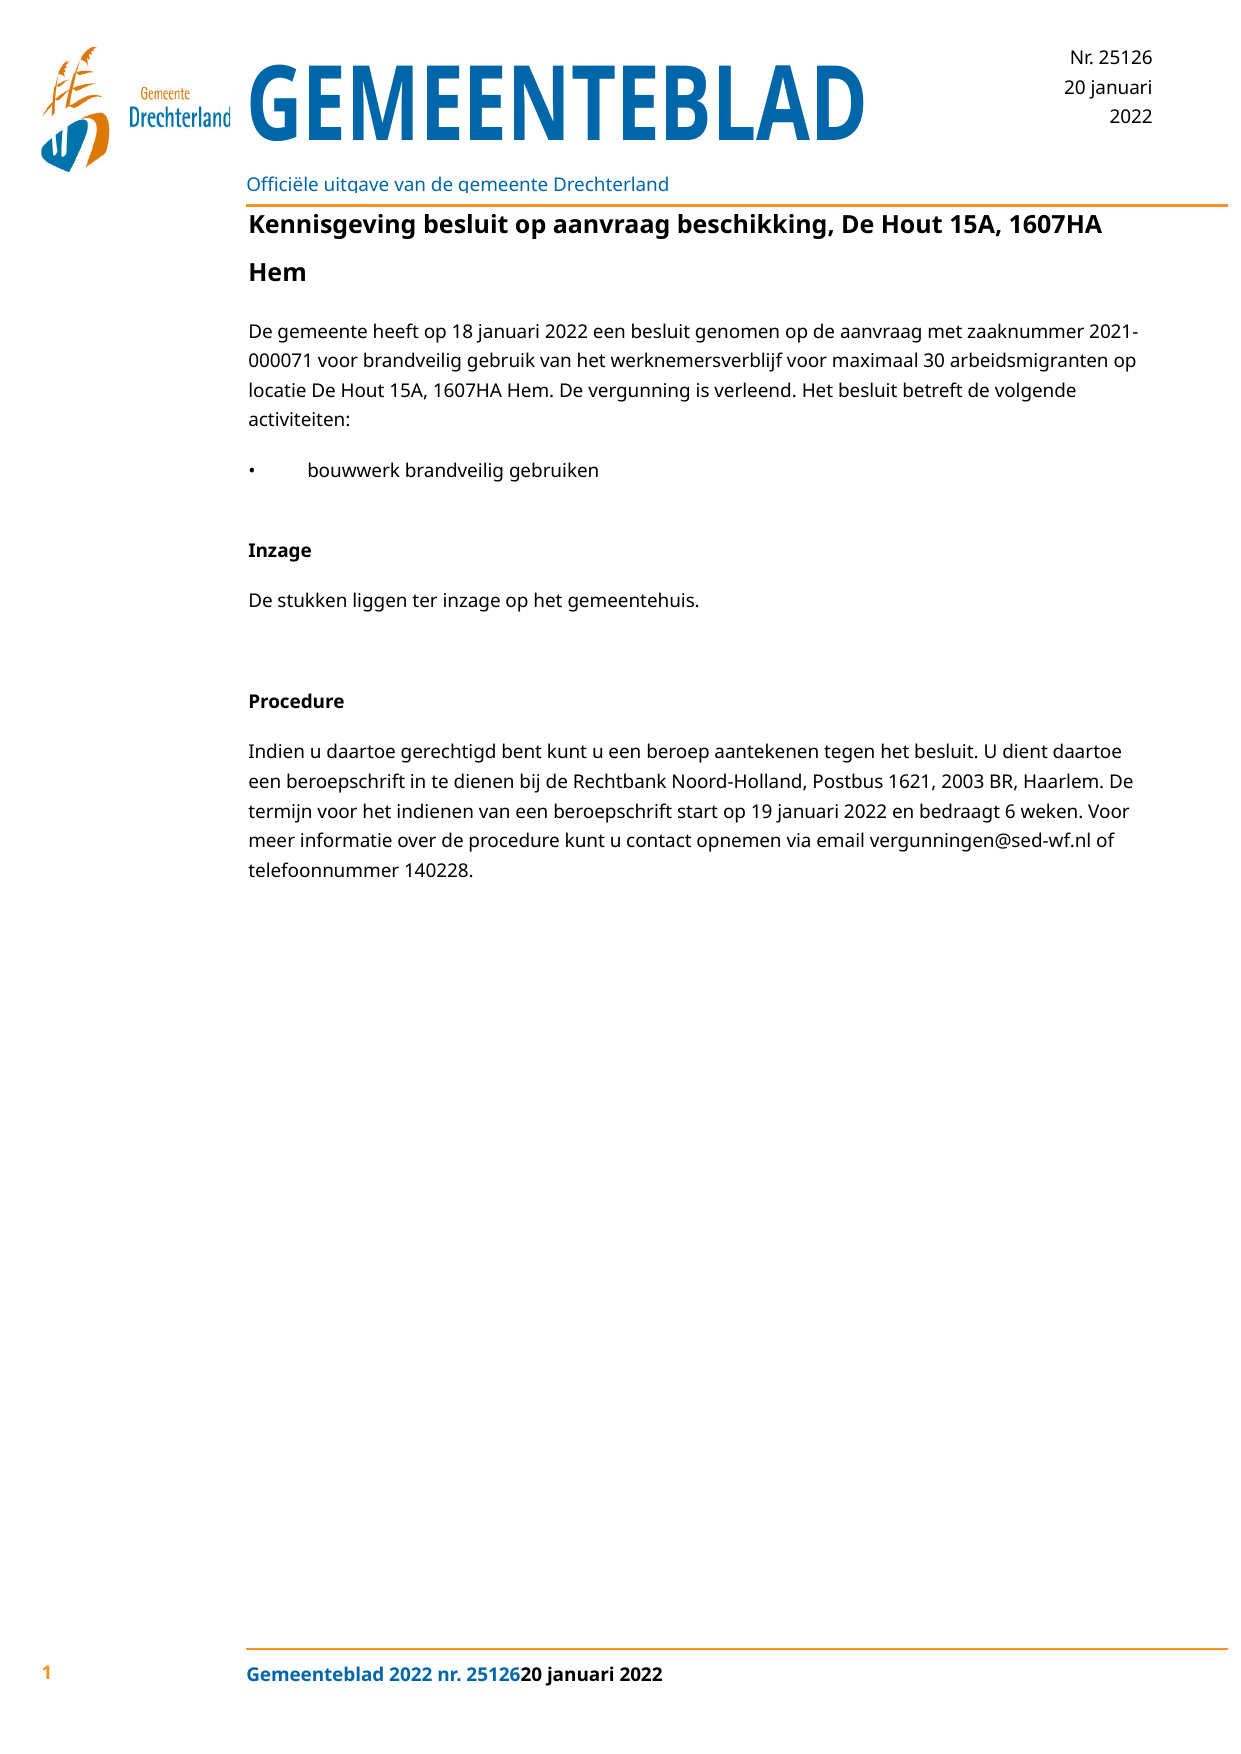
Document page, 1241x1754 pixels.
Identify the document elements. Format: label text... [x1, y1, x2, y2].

picture [226, 115, 231, 124]
text Kennisgeving besluit op aanvraag beschikking, De Hout 15A, 1607HA Hem [248, 207, 1152, 288]
text De gemeente heeft op 18 januari 2022 een besluit genomen op de aanvraag met zaaknummer 2021-000071 voor brandveilig gebruik van het werknemersverblijf voor maximaal 30 arbeidsmigranten op locatie De Hout 15A, 1607HA Hem. De vergunning is verleend. Het besluit betreft de volgende activiteiten: [248, 318, 1152, 432]
list bouwwerk brandveilig gebruiken [248, 457, 1152, 483]
text Procedure [248, 688, 1152, 714]
text De stukken liggen ter inzage op het gemeentehuis. [248, 587, 1152, 613]
text Inzage [248, 537, 1152, 563]
text Indien u daartoe gerechtigd bent kunt u een beroep aantekenen tegen het besluit. U dient daartoe een beroepschrift in te dienen bij de Rechtbank Noord-Holland, Postbus 1621, 2003 BR, Haarlem. De termijn voor het indienen van een beroepschrift start op 19 januari 2022 en bedraagt 6 weken. Voor meer informatie over de procedure kunt u contact opnemen via email vergunningen@sed-wf.nl of telefoonnummer 140228. [248, 739, 1152, 883]
picture [41, 47, 231, 172]
picture [41, 158, 64, 172]
